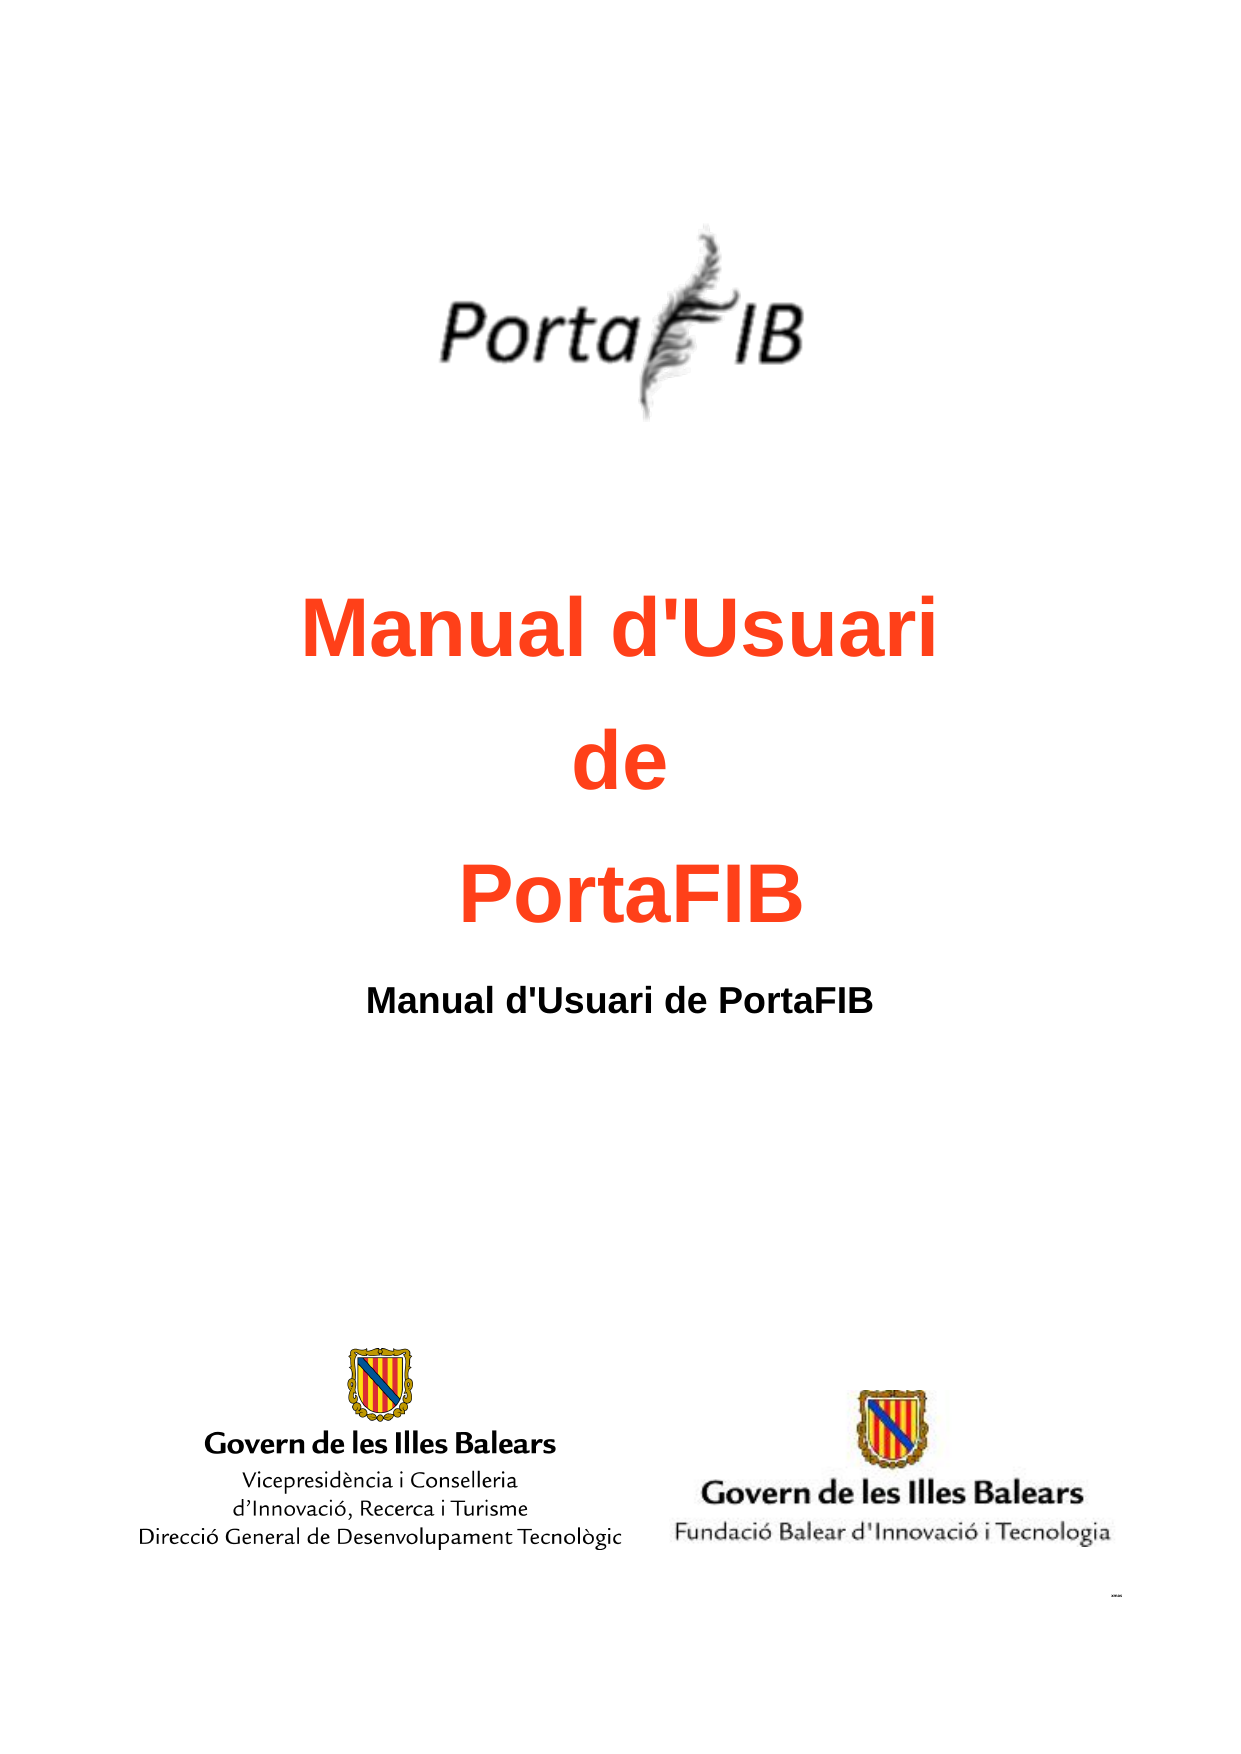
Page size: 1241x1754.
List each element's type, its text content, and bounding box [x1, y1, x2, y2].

title PortaFIB [118, 844, 1122, 940]
table_header [664, 1343, 1122, 1593]
table_header [118, 1343, 643, 1593]
picture [431, 223, 809, 422]
table_header [643, 1343, 663, 1593]
picture [669, 1390, 1117, 1547]
subtitle Manual d'Usuari de PortaFIB [118, 978, 1122, 1021]
title de [118, 711, 1122, 807]
title Manual d'Usuari [118, 578, 1122, 674]
picture [140, 1348, 622, 1550]
text xmas [118, 1593, 1122, 1599]
